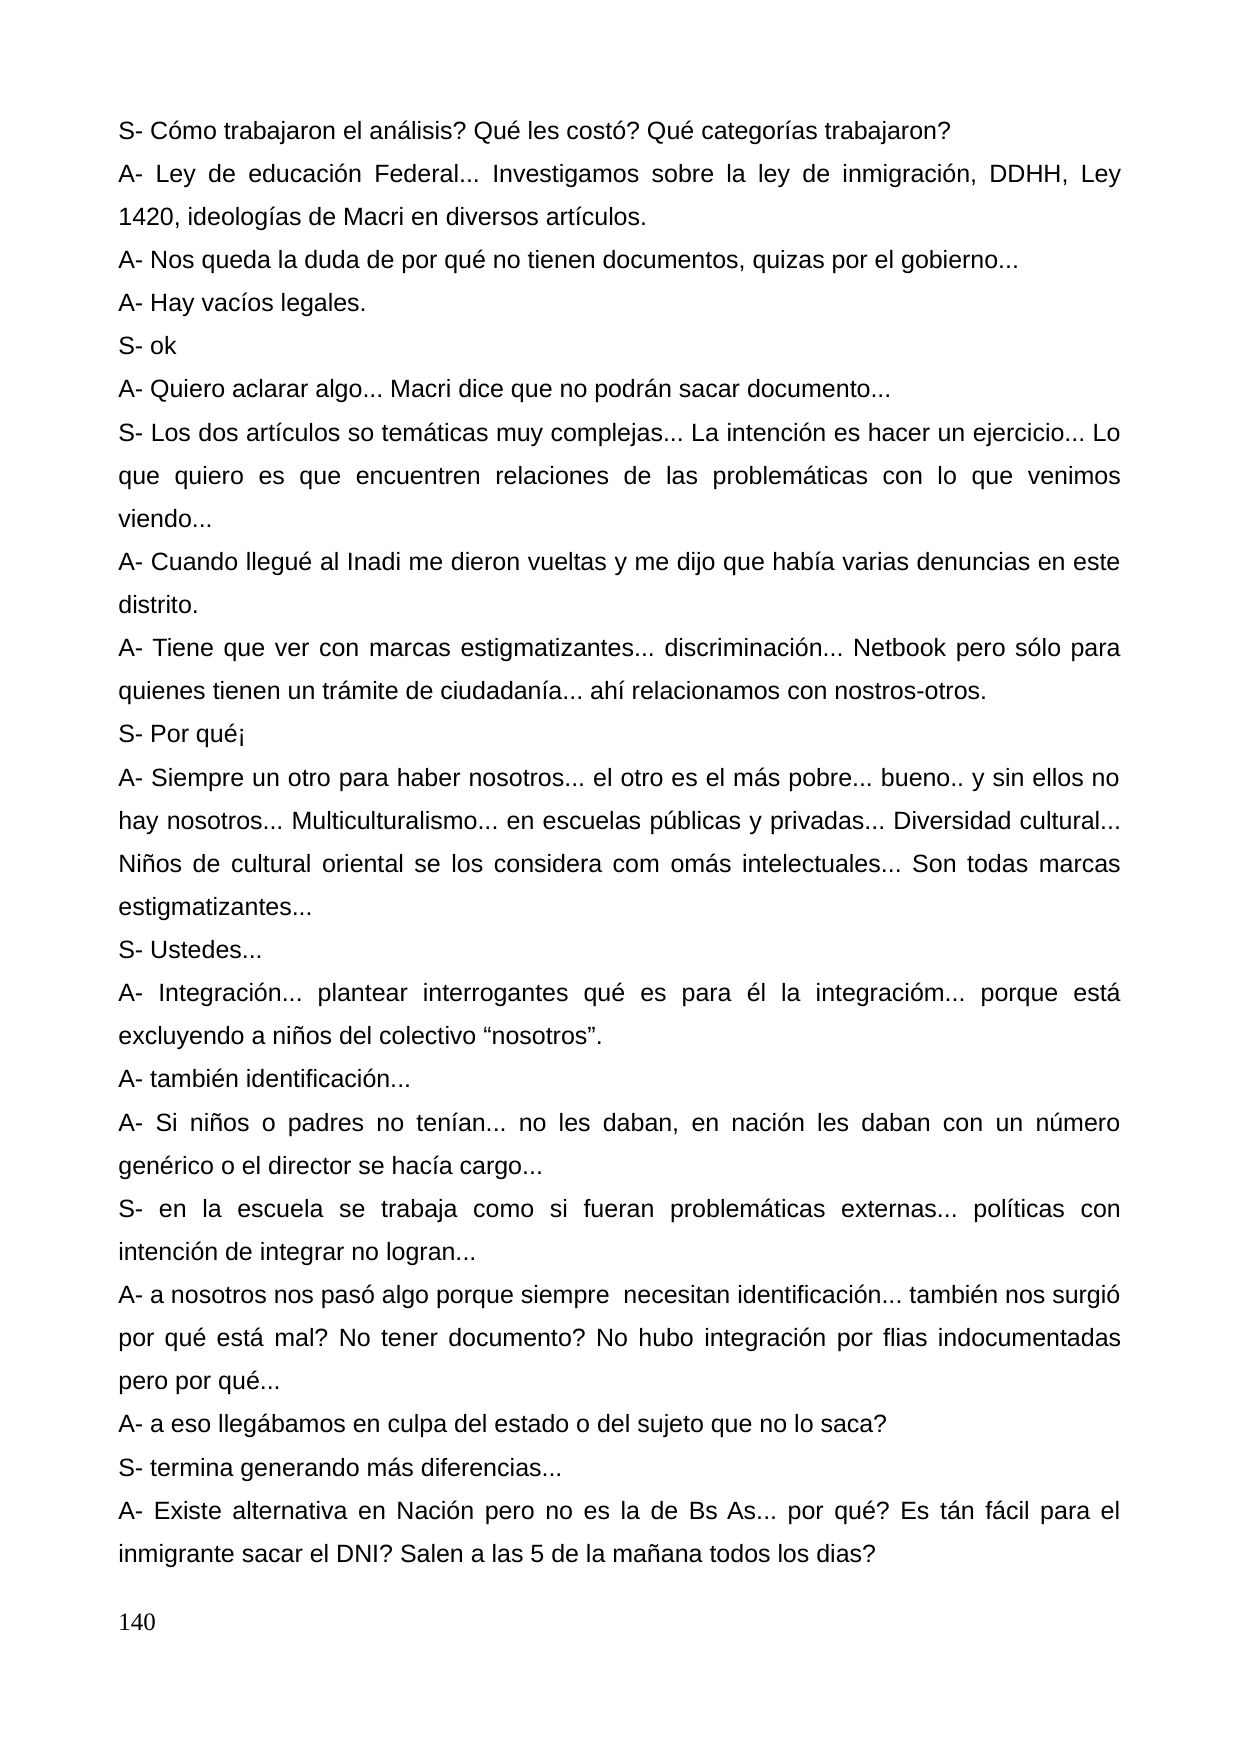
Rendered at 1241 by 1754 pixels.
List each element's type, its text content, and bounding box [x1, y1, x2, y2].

text A- Ley de educación Federal... Investigamos sobre la ley de inmigración, DDHH, Ley 1420, ideologías de Macri en diversos artículos. [118, 159, 1123, 231]
text S- ok [118, 331, 1123, 360]
text A- a nosotros nos pasó algo porque siempre necesitan identificación... también nos surgió por qué está mal? No tener documento? No hubo integración por flias indocumentadas pero por qué... [118, 1280, 1123, 1395]
text A- también identificación... [118, 1064, 1123, 1093]
text A- Tiene que ver con marcas estigmatizantes... discriminación... Netbook pero sólo para quienes tienen un trámite de ciudadanía... ahí relacionamos con nostros-otros. [118, 633, 1123, 705]
text S- Por qué¡ [118, 719, 1123, 748]
text S- en la escuela se trabaja como si fueran problemáticas externas... políticas con intención de integrar no logran... [118, 1194, 1123, 1266]
text A- Quiero aclarar algo... Macri dice que no podrán sacar documento... [118, 374, 1123, 403]
text S- Los dos artículos so temáticas muy complejas... La intención es hacer un ejercicio... Lo que quiero es que encuentren relaciones de las problemáticas con lo que venimos viendo... [118, 417, 1123, 532]
text A- Cuando llegué al Inadi me dieron vueltas y me dijo que había varias denuncias en este distrito. [118, 547, 1123, 619]
text S- termina generando más diferencias... [118, 1452, 1123, 1481]
text A- Siempre un otro para haber nosotros... el otro es el más pobre... bueno.. y sin ellos no hay nosotros... Multiculturalismo... en escuelas públicas y privadas... Diversidad cultural... Niños de cultural oriental se los considera com omás intelectuales... Son todas marcas estigmatizantes... [118, 762, 1123, 921]
text A- a eso llegábamos en culpa del estado o del sujeto que no lo saca? [118, 1409, 1123, 1438]
text A- Nos queda la duda de por qué no tienen documentos, quizas por el gobierno... [118, 245, 1123, 274]
text A- Integración... plantear interrogantes qué es para él la integracióm... porque está excluyendo a niños del colectivo “nosotros”. [118, 978, 1123, 1050]
text A- Existe alternativa en Nación pero no es la de Bs As... por qué? Es tán fácil para el inmigrante sacar el DNI? Salen a las 5 de la mañana todos los dias? [118, 1496, 1123, 1567]
text A- Si niños o padres no tenían... no les daban, en nación les daban con un número genérico o el director se hacía cargo... [118, 1107, 1123, 1179]
text S- Ustedes... [118, 935, 1123, 964]
text S- Cómo trabajaron el análisis? Qué les costó? Qué categorías trabajaron? [118, 116, 1123, 144]
text A- Hay vacíos legales. [118, 288, 1123, 317]
